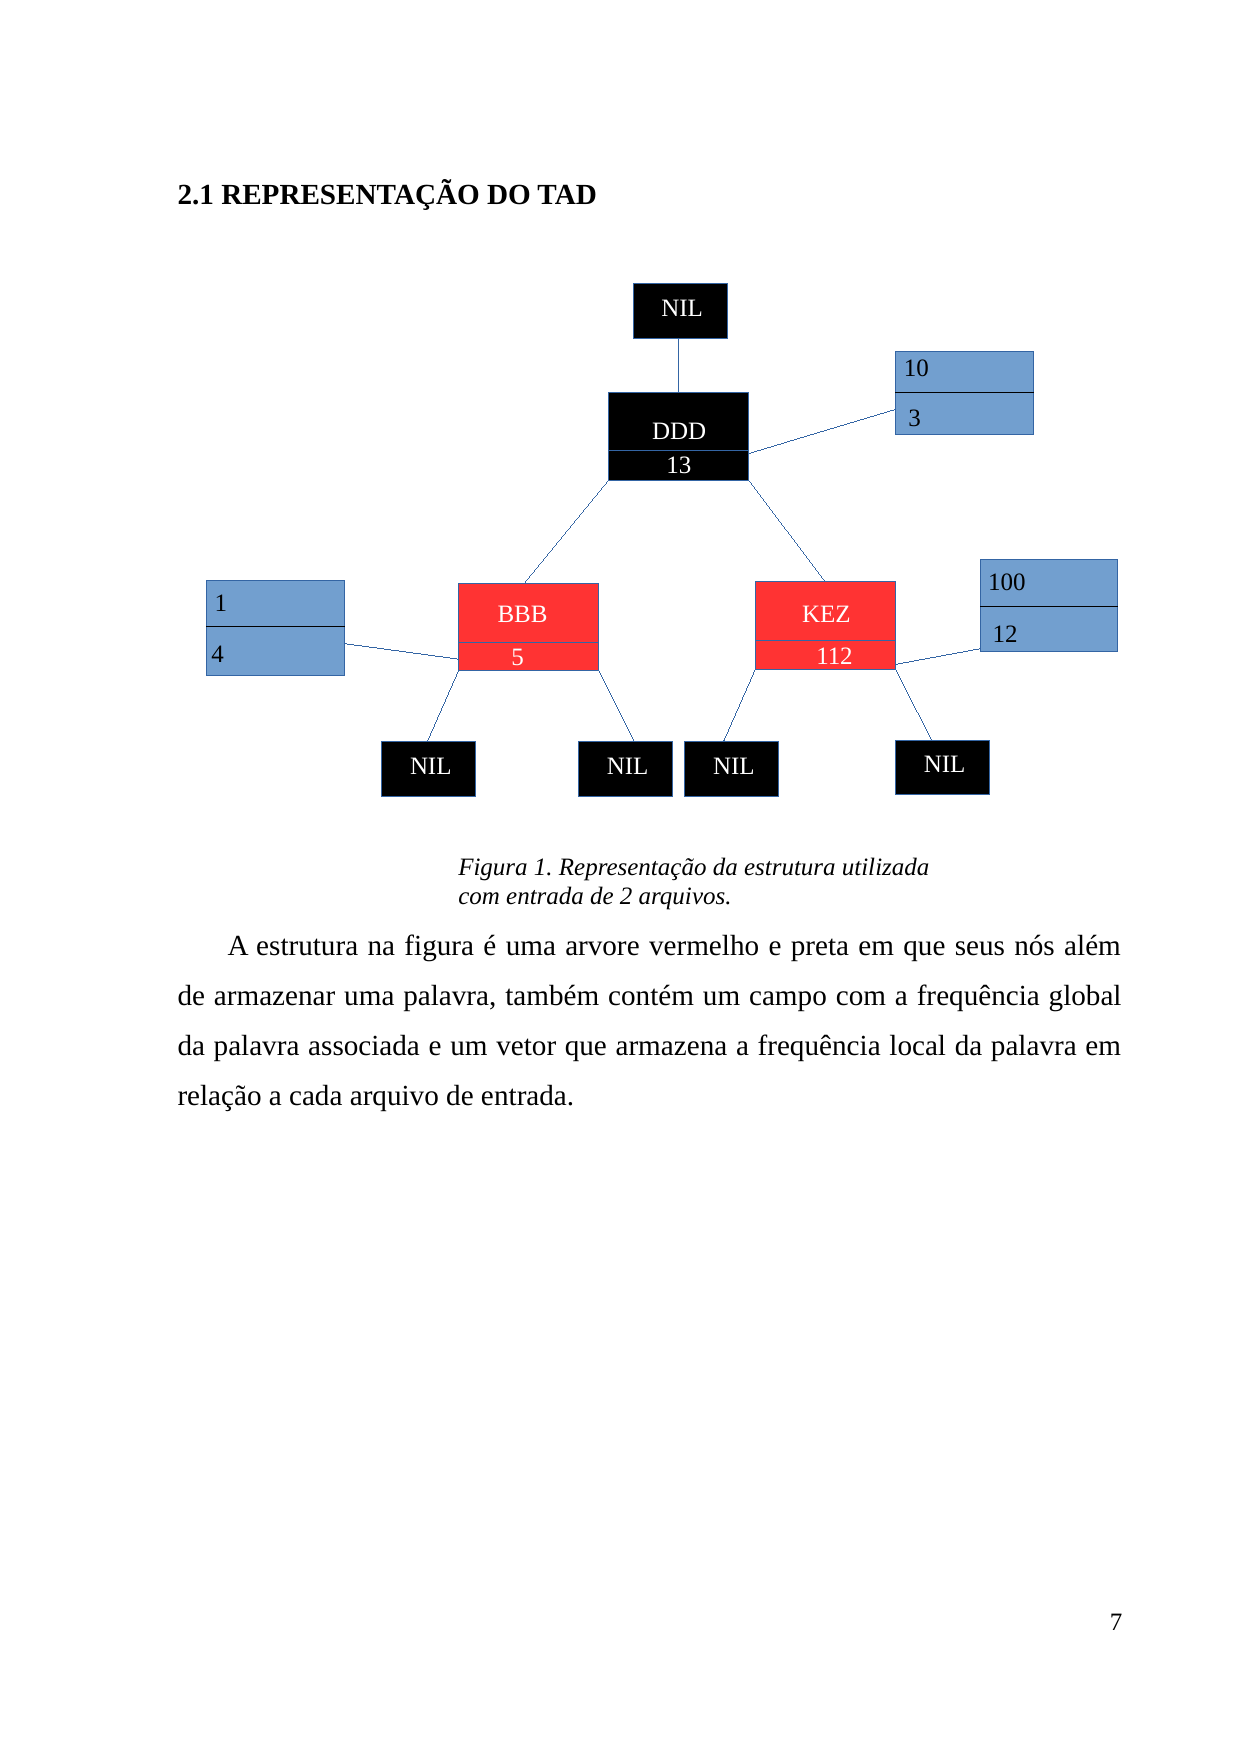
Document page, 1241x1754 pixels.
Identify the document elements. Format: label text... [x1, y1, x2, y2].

text A estrutura na figura é uma arvore vermelho e preta em que seus nós além de armazenar uma palavra, também contém um campo com a frequência global da palavra associada e um vetor que armazena a frequência local da palavra em relação a cada arquivo de entrada. [177, 928, 1122, 1112]
subtitle 2.1 REPRESENTAÇÃO DO TAD [177, 177, 1122, 211]
